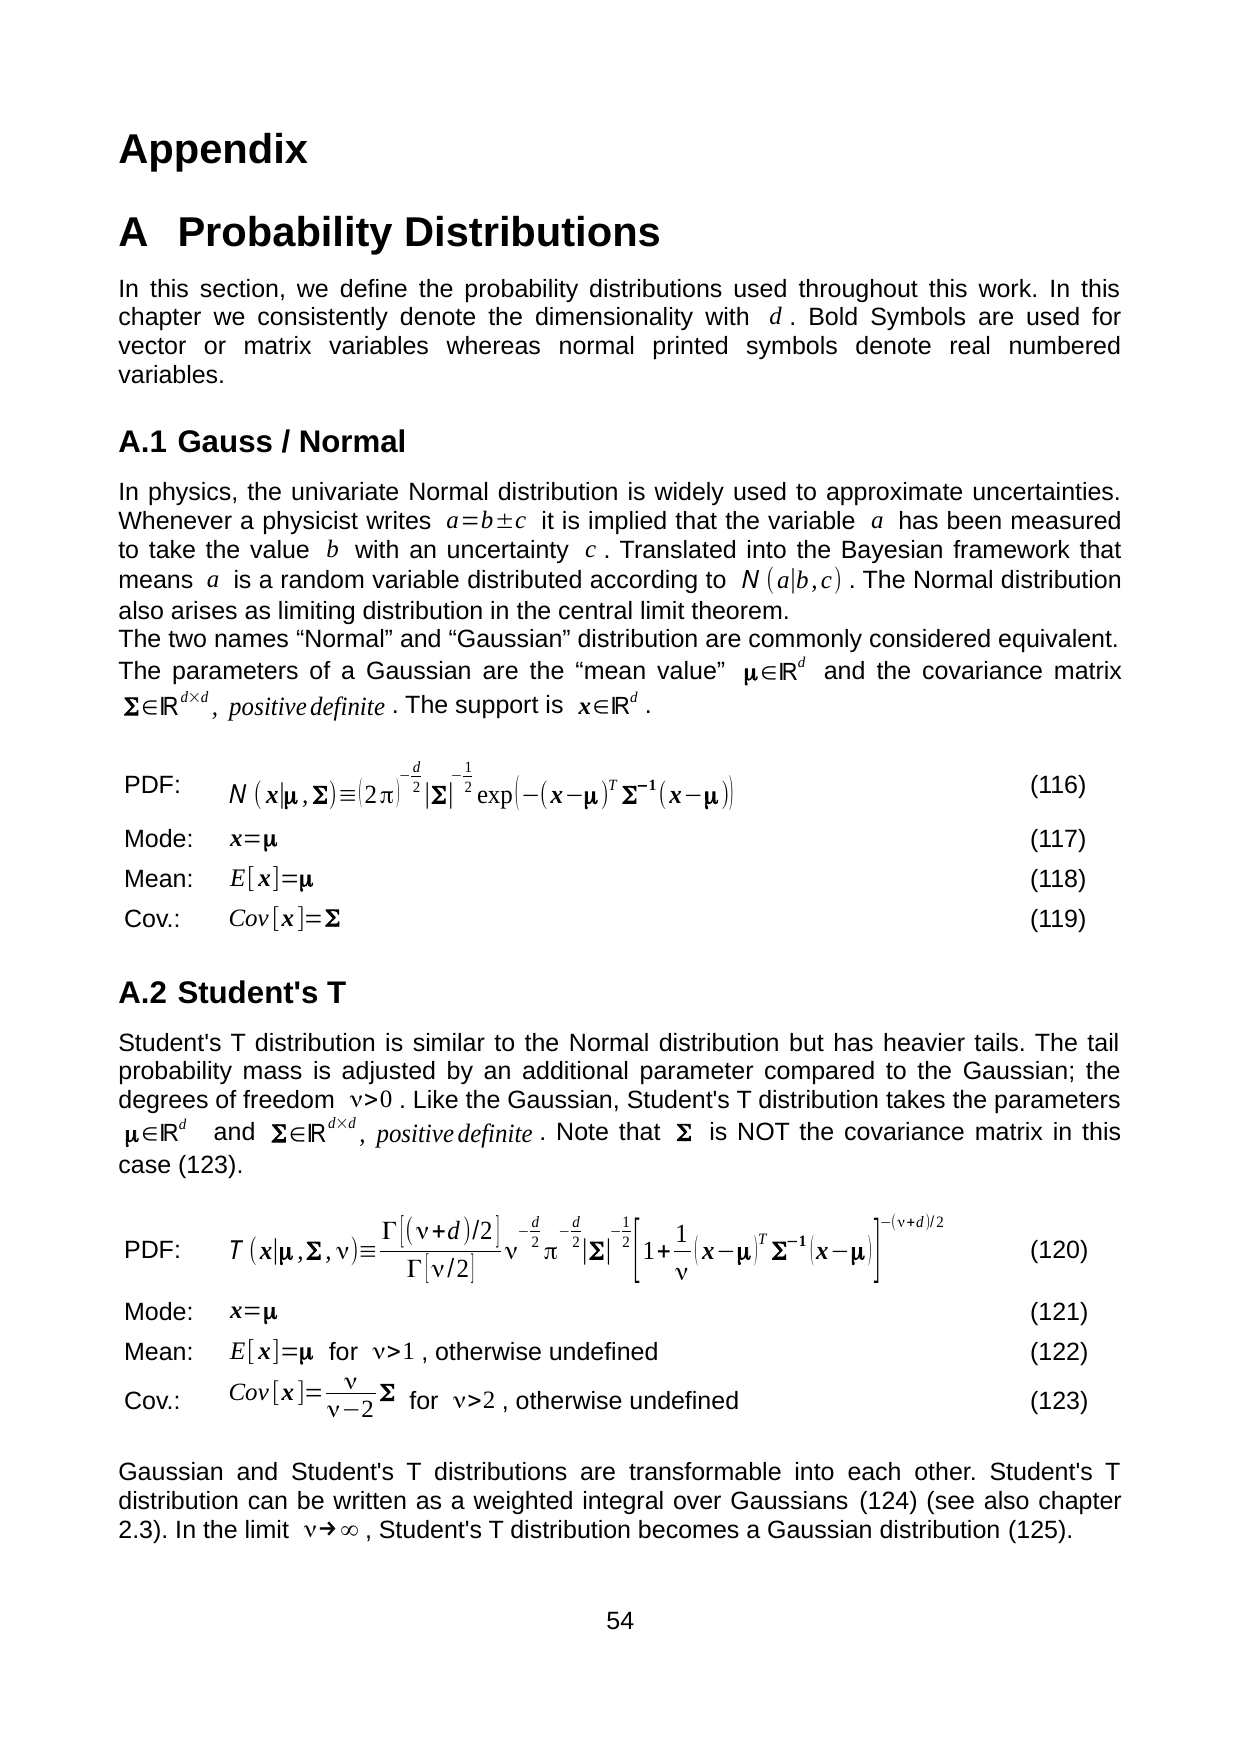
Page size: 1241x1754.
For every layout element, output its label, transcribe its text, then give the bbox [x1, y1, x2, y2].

table_cell (117) [1024, 818, 1123, 858]
table_cell (119) [1024, 899, 1123, 939]
table_cell Cov.: [118, 1371, 217, 1429]
table_header PDF: [118, 752, 217, 818]
table_cell (118) [1024, 859, 1123, 899]
table_cell Mode: [118, 818, 217, 858]
text The two names “Normal” and “Gaussian” distribution are commonly considered equivalent. [118, 624, 1122, 653]
text In physics, the univariate Normal distribution is widely used to approximate uncertainties. Whenever a physicist writes it is implied that the variable has been measured to take the value with an uncertainty . Translated into the Bayesian framework that means is a random variable distributed according to . The Normal distribution also arises as limiting distribution in the central limit theorem. [118, 477, 1122, 624]
table_cell [217, 818, 1024, 858]
table_cell Cov.: [118, 899, 217, 939]
table_cell (121) [1024, 1291, 1123, 1331]
table_cell Mean: [118, 1331, 217, 1371]
table_header [217, 1207, 1024, 1291]
title Student's T [118, 974, 1122, 1009]
table_cell Mode: [118, 1291, 217, 1331]
title Gauss / Normal [118, 423, 1122, 459]
table_header [217, 752, 1024, 818]
title Probability Distributions [118, 208, 1122, 256]
table_header (116) [1024, 752, 1123, 818]
table_header (120) [1024, 1207, 1123, 1291]
table_cell for , otherwise undefined [217, 1371, 1024, 1429]
text Gaussian and Student's T distributions are transformable into each other. Student's T distribution can be written as a weighted integral over Gaussians (124) (see also chapter 2.3). In the limit , Student's T distribution becomes a Gaussian distribution (125). [118, 1457, 1122, 1544]
table_header PDF: [118, 1207, 217, 1291]
table_cell [217, 1291, 1024, 1331]
text In this section, we define the probability distributions used throughout this work. In this chapter we consistently denote the dimensionality with . Bold Symbols are used for vector or matrix variables whereas normal printed symbols denote real numbered variables. [118, 273, 1122, 388]
text The parameters of a Gaussian are the “mean value” and the covariance matrix . The support is . [118, 653, 1122, 723]
text Student's T distribution is similar to the Normal distribution but has heavier tails. The tail probability mass is adjusted by an additional parameter compared to the Gaussian; the degrees of freedom . Like the Gaussian, Student's T distribution takes the parameters and . Note that is NOT the covariance matrix in this case (123). [118, 1028, 1122, 1178]
table_cell [217, 859, 1024, 899]
table_cell for , otherwise undefined [217, 1331, 1024, 1371]
table_cell Mean: [118, 859, 217, 899]
table_cell [217, 899, 1024, 939]
table_cell (122) [1024, 1331, 1123, 1371]
table_cell (123) [1024, 1371, 1123, 1429]
